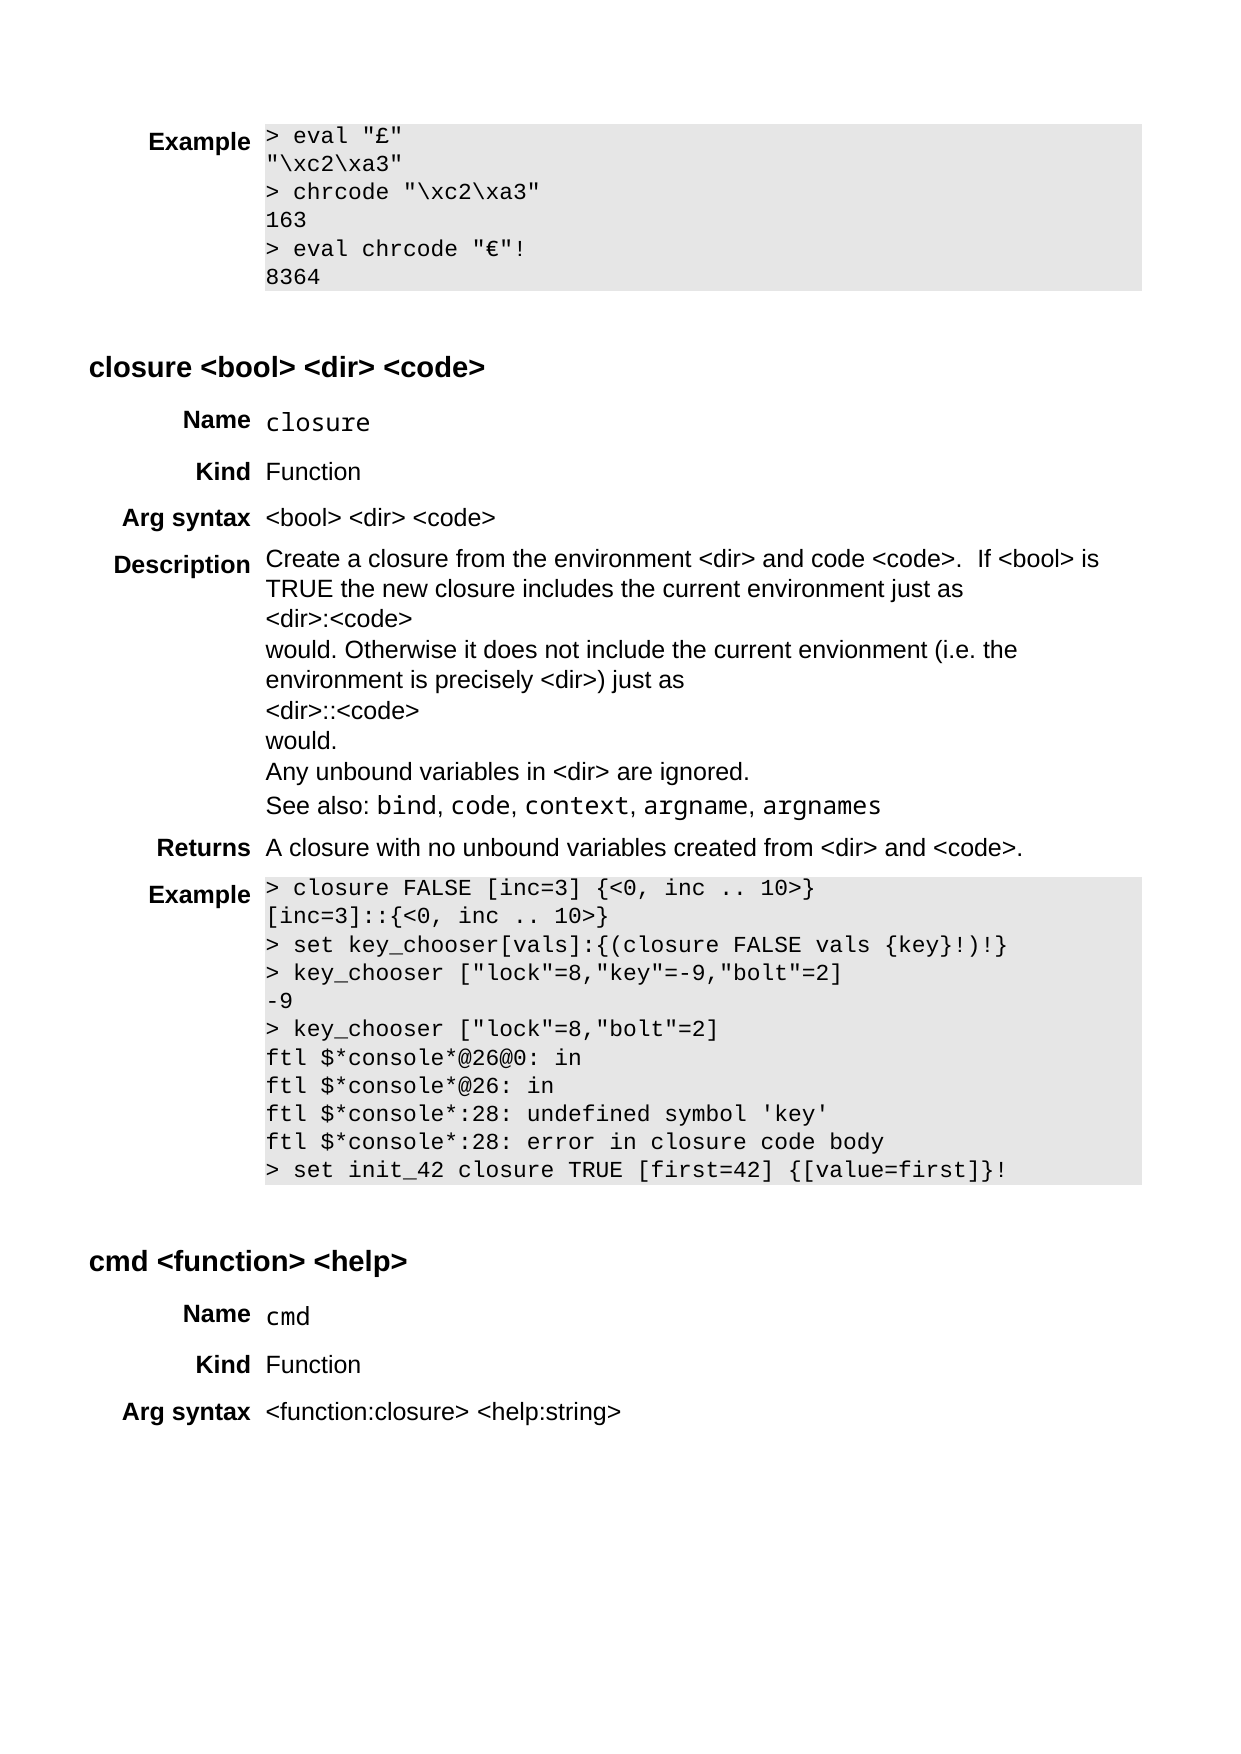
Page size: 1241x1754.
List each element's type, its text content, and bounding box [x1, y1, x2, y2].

table_header closure [263, 396, 1145, 448]
subtitle cmd <function> <help> [88, 1244, 1145, 1277]
table_cell <bool> <dir> <code> [263, 494, 1145, 541]
table_cell Example [89, 118, 262, 303]
table_cell Returns [89, 824, 262, 871]
table_cell Create a closure from the environment <dir> and code <code>. If <bool> is TRUE the new closure includes the current environment just as <dir>:<code> would. Otherwise it does not include the current envionment (i.e. the environment is precisely <dir>) just as <dir>::<code> would. Any unbound variables in <dir> are ignored. See also: bind, code, context, argname, argnames [263, 541, 1145, 824]
table_cell A closure with no unbound variables created from <dir> and <code>. [263, 824, 1145, 871]
table_cell Kind [89, 1342, 262, 1388]
table_header Name [89, 1290, 262, 1342]
table_cell Arg syntax [89, 1388, 262, 1434]
table_cell Function [263, 448, 1145, 494]
table_cell <function:closure> <help:string> [263, 1388, 1145, 1434]
table_cell Kind [89, 448, 262, 494]
table_cell Example [89, 871, 262, 1197]
table_cell > closure FALSE [inc=3] {<0, inc .. 10>} [inc=3]::{<0, inc .. 10>} > set key_chooser[vals]:{(closure FALSE vals {key}!)!} > key_chooser ["lock"=8,"key"=-9,"bolt"=2] -9 > key_chooser ["lock"=8,"bolt"=2] ftl $*console*@26@0: in ftl $*console*@26: in ftl $*console*:28: undefined symbol 'key' ftl $*console*:28: error in closure code body > set init_42 closure TRUE [first=42] {[value=first]}! [263, 871, 1145, 1197]
table_header Name [89, 396, 262, 448]
table_cell Arg syntax [89, 494, 262, 541]
table_cell Function [263, 1342, 1145, 1388]
table_cell > eval "£" "\xc2\xa3" > chrcode "\xc2\xa3" 163 > eval chrcode "€"! 8364 [263, 118, 1145, 303]
table_cell Description [89, 541, 262, 824]
subtitle closure <bool> <dir> <code> [88, 350, 1145, 384]
table_header cmd [263, 1290, 1145, 1342]
